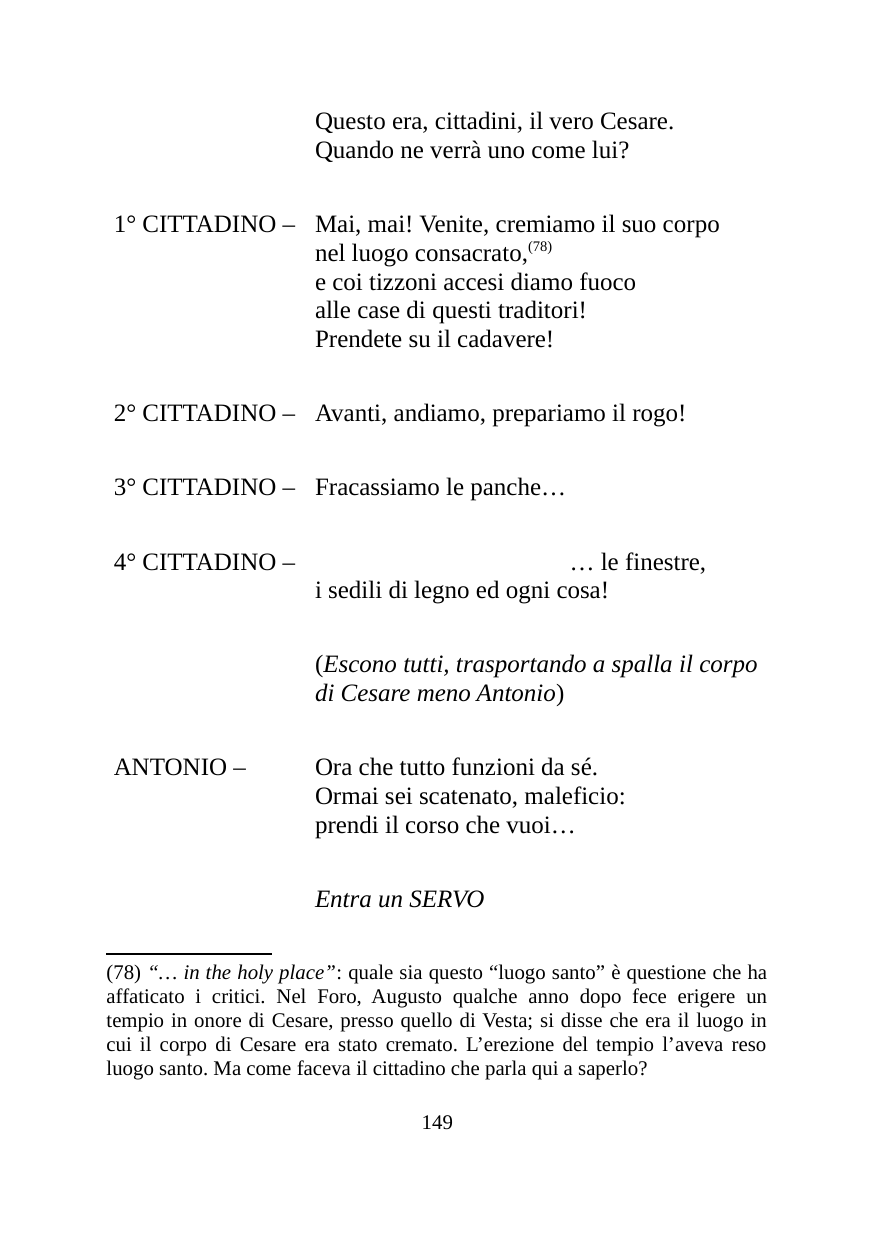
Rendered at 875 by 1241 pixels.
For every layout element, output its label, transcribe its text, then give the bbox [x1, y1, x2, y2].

table_cell 1° CITTADINO – [106, 209, 307, 398]
table_cell Mai, mai! Venite, cremiamo il suo corpo nel luogo consacrato, e coi tizzoni accesi diamo fuoco alle case di questi traditori! Prendete su il cadavere! [308, 209, 768, 398]
table_cell Entra un SERVO [308, 884, 768, 913]
table_cell 4° CITTADINO – [106, 547, 307, 649]
table_cell Ora che tutto funzioni da sé. Ormai sei scatenato, maleficio: prendi il corso che vuoi… [308, 753, 768, 884]
table_cell (Escono tutti, trasportando a spalla il corpo di Cesare meno Antonio) [308, 650, 768, 752]
table_cell Fracassiamo le panche… [308, 473, 768, 547]
table_cell Avanti, andiamo, prepariamo il rogo! [308, 398, 768, 472]
table_cell Questo era, cittadini, il vero Cesare. Quando ne verrà uno come lui? [308, 106, 768, 209]
table_cell ANTONIO – [106, 753, 307, 884]
table_cell [106, 884, 307, 913]
table_cell 2° CITTADINO – [106, 398, 307, 472]
table_cell [106, 650, 307, 752]
table_cell 3° CITTADINO – [106, 473, 307, 547]
table_cell [106, 106, 307, 209]
table_cell … le finestre, i sedili di legno ed ogni cosa! [308, 547, 768, 649]
